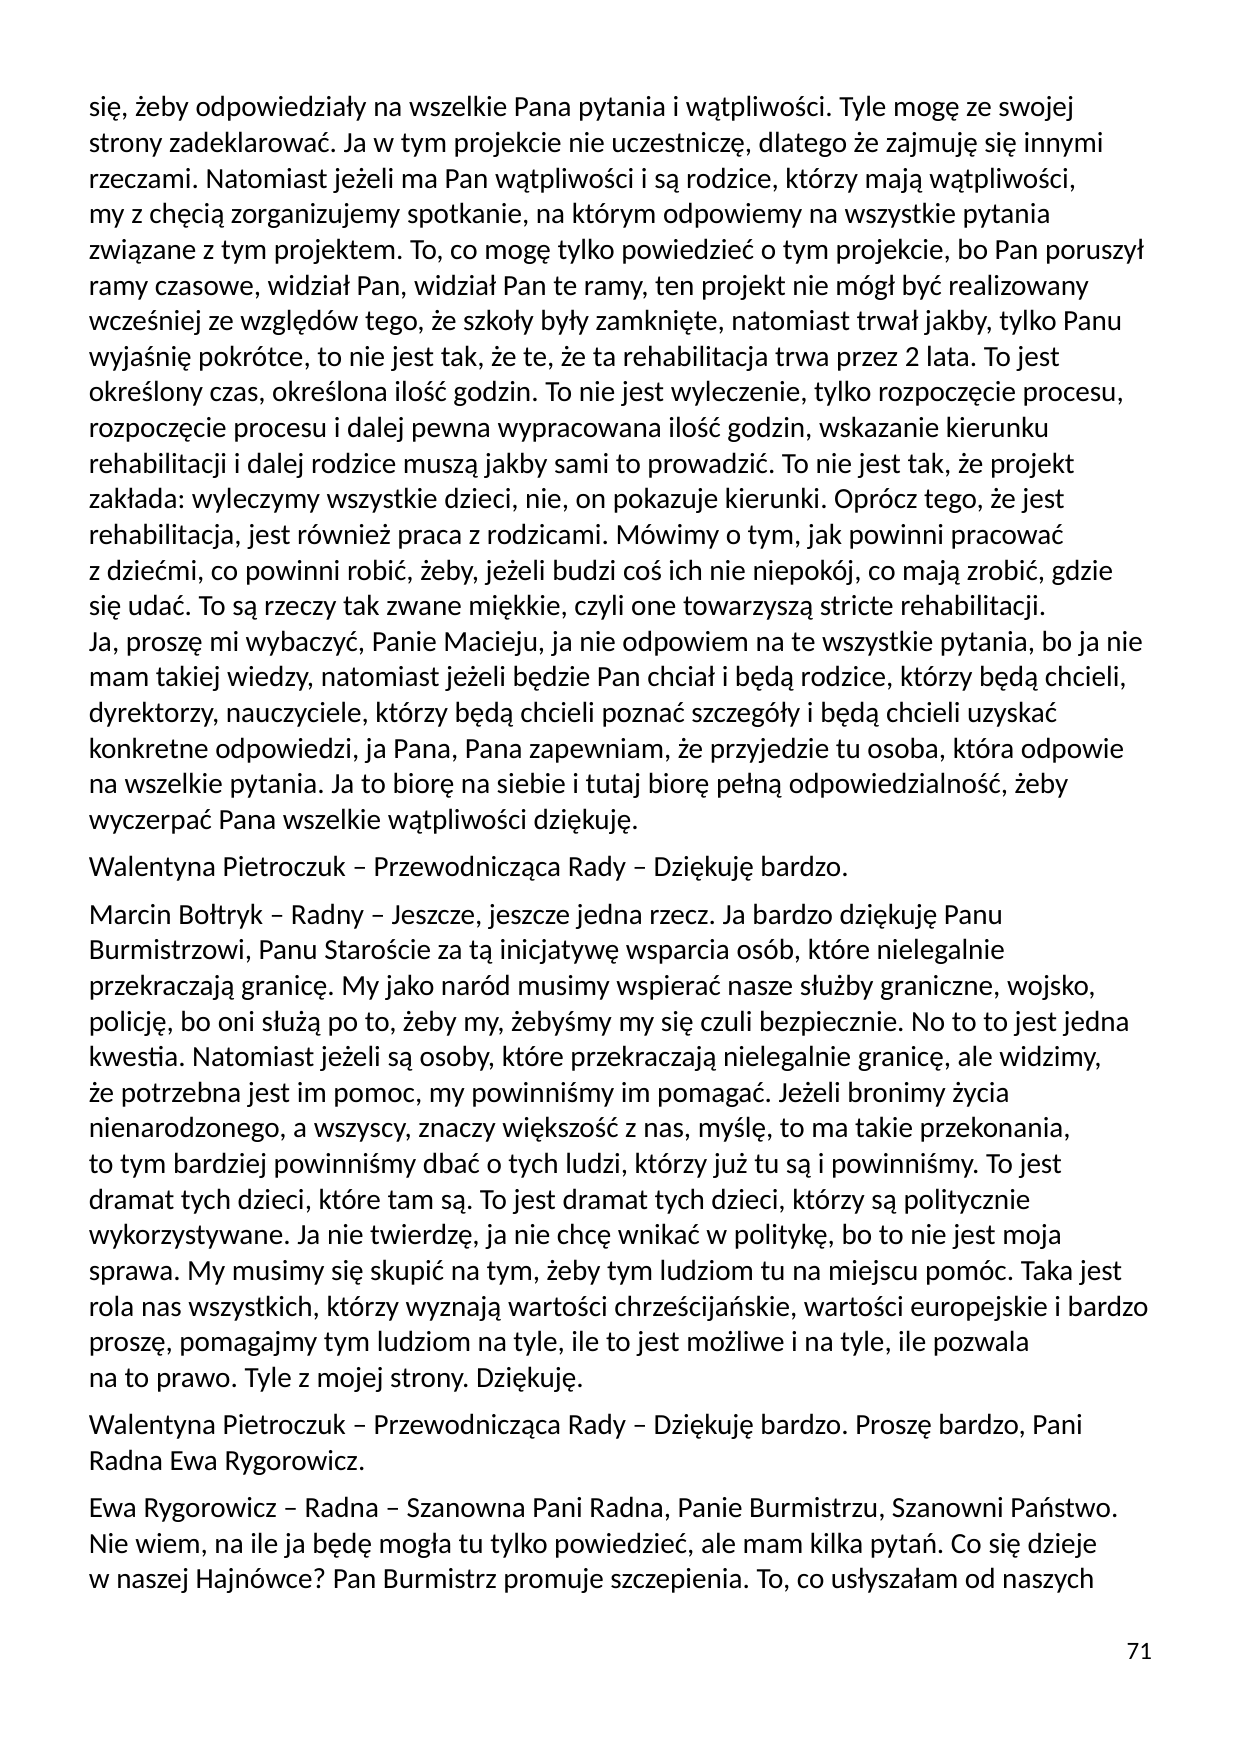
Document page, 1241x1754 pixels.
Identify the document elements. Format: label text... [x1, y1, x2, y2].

text Ewa Rygorowicz – Radna – Szanowna Pani Radna, Panie Burmistrzu, Szanowni Państwo. Nie wiem, na ile ja będę mogła tu tylko powiedzieć, ale mam kilka pytań. Co się dzieje w naszej Hajnówce? Pan Burmistrz promuje szczepienia. To, co usłyszałam od naszych [88, 1489, 1152, 1596]
text Walentyna Pietroczuk – Przewodnicząca Rady – Dziękuję bardzo. Proszę bardzo, Pani Radna Ewa Rygorowicz. [88, 1406, 1152, 1478]
text Marcin Bołtryk – Radny – Jeszcze, jeszcze jedna rzecz. Ja bardzo dziękuję Panu Burmistrzowi, Panu Staroście za tą inicjatywę wsparcia osób, które nielegalnie przekraczają granicę. My jako naród musimy wspierać nasze służby graniczne, wojsko, policję, bo oni służą po to, żeby my, żebyśmy my się czuli bezpiecznie. No to to jest jedna kwestia. Natomiast jeżeli są osoby, które przekraczają nielegalnie granicę, ale widzimy, że potrzebna jest im pomoc, my powinniśmy im pomagać. Jeżeli bronimy życia nienarodzonego, a wszyscy, znaczy większość z nas, myślę, to ma takie przekonania, to tym bardziej powinniśmy dbać o tych ludzi, którzy już tu są i powinniśmy. To jest dramat tych dzieci, które tam są. To jest dramat tych dzieci, którzy są politycznie wykorzystywane. Ja nie twierdzę, ja nie chcę wnikać w politykę, bo to nie jest moja sprawa. My musimy się skupić na tym, żeby tym ludziom tu na miejscu pomóc. Taka jest rola nas wszystkich, którzy wyznają wartości chrześcijańskie, wartości europejskie i bardzo proszę, pomagajmy tym ludziom na tyle, ile to jest możliwe i na tyle, ile pozwala na to prawo. Tyle z mojej strony. Dziękuję. [88, 896, 1152, 1394]
text Walentyna Pietroczuk – Przewodnicząca Rady – Dziękuję bardzo. [88, 848, 1152, 884]
text się, żeby odpowiedziały na wszelkie Pana pytania i wątpliwości. Tyle mogę ze swojej strony zadeklarować. Ja w tym projekcie nie uczestniczę, dlatego że zajmuję się innymi rzeczami. Natomiast jeżeli ma Pan wątpliwości i są rodzice, którzy mają wątpliwości, my z chęcią zorganizujemy spotkanie, na którym odpowiemy na wszystkie pytania związane z tym projektem. To, co mogę tylko powiedzieć o tym projekcie, bo Pan poruszył ramy czasowe, widział Pan, widział Pan te ramy, ten projekt nie mógł być realizowany wcześniej ze względów tego, że szkoły były zamknięte, natomiast trwał jakby, tylko Panu wyjaśnię pokrótce, to nie jest tak, że te, że ta rehabilitacja trwa przez 2 lata. To jest określony czas, określona ilość godzin. To nie jest wyleczenie, tylko rozpoczęcie procesu, rozpoczęcie procesu i dalej pewna wypracowana ilość godzin, wskazanie kierunku rehabilitacji i dalej rodzice muszą jakby sami to prowadzić. To nie jest tak, że projekt zakłada: wyleczymy wszystkie dzieci, nie, on pokazuje kierunki. Oprócz tego, że jest rehabilitacja, jest również praca z rodzicami. Mówimy o tym, jak powinni pracować z dziećmi, co powinni robić, żeby, jeżeli budzi coś ich nie niepokój, co mają zrobić, gdzie się udać. To są rzeczy tak zwane miękkie, czyli one towarzyszą stricte rehabilitacji. Ja, proszę mi wybaczyć, Panie Macieju, ja nie odpowiem na te wszystkie pytania, bo ja nie mam takiej wiedzy, natomiast jeżeli będzie Pan chciał i będą rodzice, którzy będą chcieli, dyrektorzy, nauczyciele, którzy będą chcieli poznać szczegóły i będą chcieli uzyskać konkretne odpowiedzi, ja Pana, Pana zapewniam, że przyjedzie tu osoba, która odpowie na wszelkie pytania. Ja to biorę na siebie i tutaj biorę pełną odpowiedzialność, żeby wyczerpać Pana wszelkie wątpliwości dziękuję. [88, 88, 1152, 837]
